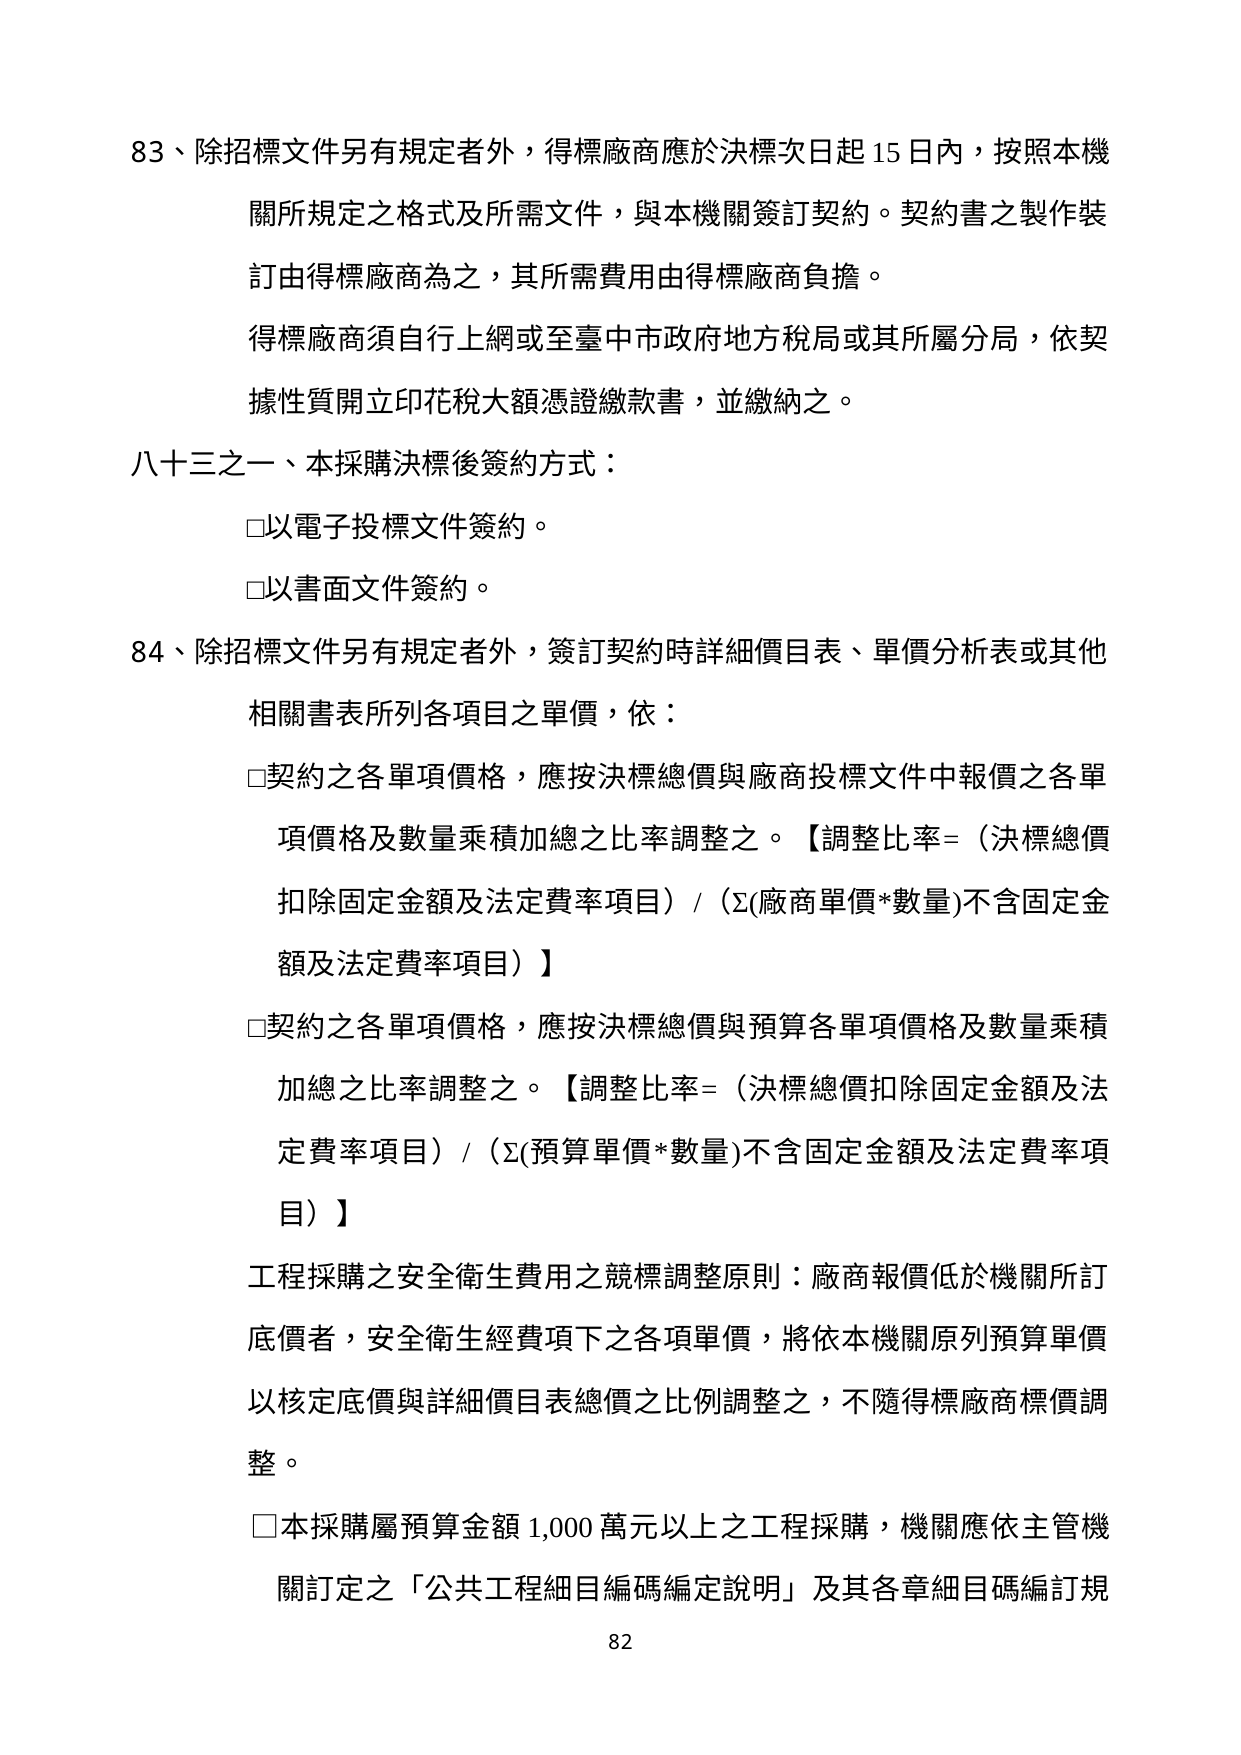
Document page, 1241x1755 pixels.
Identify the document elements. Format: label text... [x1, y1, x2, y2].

text □契約之各單項價格，應按決標總價與預算各單項價格及數量乘積加總之比率調整之。【調整比率=（決標總價扣除固定金額及法定費率項目）/（Σ(預算單價*數量)不含固定金額及法定費率項目）】 [248, 983, 1110, 1233]
text □本採購屬預算金額1,000萬元以上之工程採購，機關應依主管機關訂定之「公共工程細目編碼編定說明」及其各章細目碼編訂規 [130, 1483, 1110, 1608]
text □契約之各單項價格，應按決標總價與廠商投標文件中報價之各單項價格及數量乘積加總之比率調整之。【調整比率=（決標總價扣除固定金額及法定費率項目）/（Σ(廠商單價*數量)不含固定金額及法定費率項目）】 [248, 733, 1110, 983]
text □以書面文件簽約。 [217, 545, 1110, 608]
text □以電子投標文件簽約。 [217, 483, 1110, 545]
text 得標廠商須自行上網或至臺中市政府地方稅局或其所屬分局，依契據性質開立印花稅大額憑證繳款書，並繳納之。 [248, 295, 1110, 420]
text 八十三之一、本採購決標後簽約方式： [130, 420, 1110, 483]
text 工程採購之安全衛生費用之競標調整原則：廠商報價低於機關所訂底價者，安全衛生經費項下之各項單價，將依本機關原列預算單價以核定底價與詳細價目表總價之比例調整之，不隨得標廠商標價調整。 [248, 1233, 1110, 1483]
list 除招標文件另有規定者外，得標廠商應於決標次日起15日內，按照本機關所規定之格式及所需文件，與本機關簽訂契約。契約書之製作裝訂由得標廠商為之，其所需費用由得標廠商負擔。 [130, 108, 1110, 295]
list 除招標文件另有規定者外，簽訂契約時詳細價目表、單價分析表或其他相關書表所列各項目之單價，依： [130, 608, 1110, 733]
